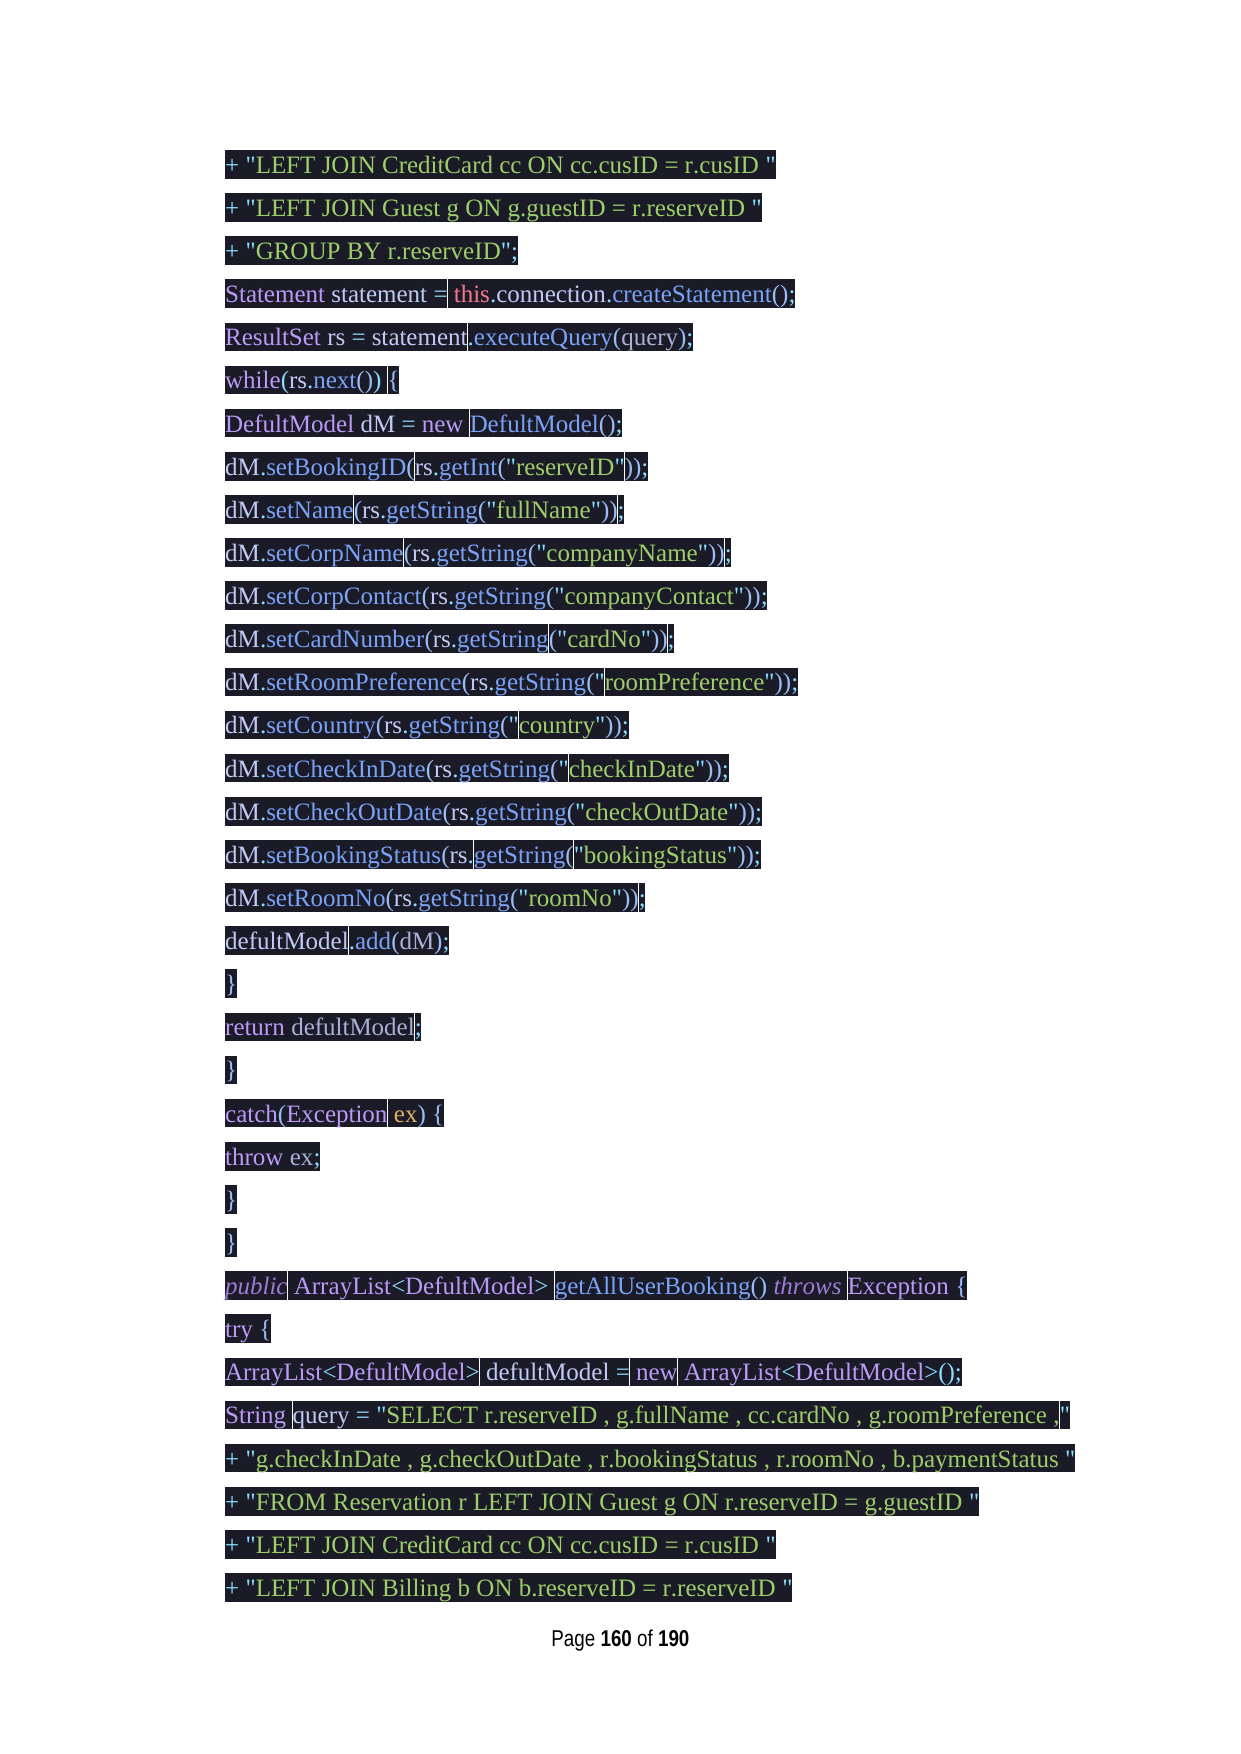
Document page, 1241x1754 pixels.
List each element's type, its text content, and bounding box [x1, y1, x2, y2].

text + "FROM Reservation r LEFT JOIN Guest g ON r.reserveID = g.guestID " [225, 1487, 1090, 1516]
text dM.setCountry(rs.getString("country")); [225, 711, 1090, 739]
text + "LEFT JOIN CreditCard cc ON cc.cusID = r.cusID " [225, 1530, 1090, 1559]
text + "LEFT JOIN Billing b ON b.reserveID = r.reserveID " [225, 1573, 1090, 1602]
text dM.setCorpContact(rs.getString("companyContact")); [225, 581, 1090, 610]
text dM.setRoomNo(rs.getString("roomNo")); [225, 883, 1090, 912]
text throw ex; [225, 1142, 1090, 1171]
text while(rs.next()) { [225, 366, 1090, 394]
text dM.setRoomPreference(rs.getString("roomPreference")); [225, 667, 1090, 696]
text + "g.checkInDate , g.checkOutDate , r.bookingStatus , r.roomNo , b.paymentStatus " [225, 1444, 1090, 1472]
text dM.setName(rs.getString("fullName")); [225, 495, 1090, 524]
text Statement statement = this.connection.createStatement(); [225, 279, 1090, 308]
text catch(Exception ex) { [225, 1099, 1090, 1127]
text } [225, 969, 1090, 998]
text return defultModel; [225, 1012, 1090, 1041]
text public ArrayList<DefultModel> getAllUserBooking() throws Exception { [225, 1271, 1090, 1300]
text String query = "SELECT r.reserveID , g.fullName , cc.cardNo , g.roomPreference ," [225, 1401, 1090, 1429]
text + "LEFT JOIN CreditCard cc ON cc.cusID = r.cusID " [225, 150, 1090, 179]
text dM.setCheckOutDate(rs.getString("checkOutDate")); [225, 797, 1090, 826]
text dM.setCorpName(rs.getString("companyName")); [225, 538, 1090, 567]
text dM.setCheckInDate(rs.getString("checkInDate")); [225, 754, 1090, 782]
text } [225, 1228, 1090, 1257]
text + "GROUP BY r.reserveID"; [225, 236, 1090, 265]
text ResultSet rs = statement.executeQuery(query); [225, 322, 1090, 351]
text ArrayList<DefultModel> defultModel = new ArrayList<DefultModel>(); [225, 1357, 1090, 1386]
text dM.setBookingID(rs.getInt("reserveID")); [225, 452, 1090, 481]
text dM.setCardNumber(rs.getString("cardNo")); [225, 624, 1090, 653]
text + "LEFT JOIN Guest g ON g.guestID = r.reserveID " [225, 193, 1090, 222]
text DefultModel dM = new DefultModel(); [225, 409, 1090, 437]
text } [225, 1056, 1090, 1084]
text try { [225, 1314, 1090, 1343]
text } [225, 1185, 1090, 1214]
text defultModel.add(dM); [225, 926, 1090, 955]
text dM.setBookingStatus(rs.getString("bookingStatus")); [225, 840, 1090, 869]
